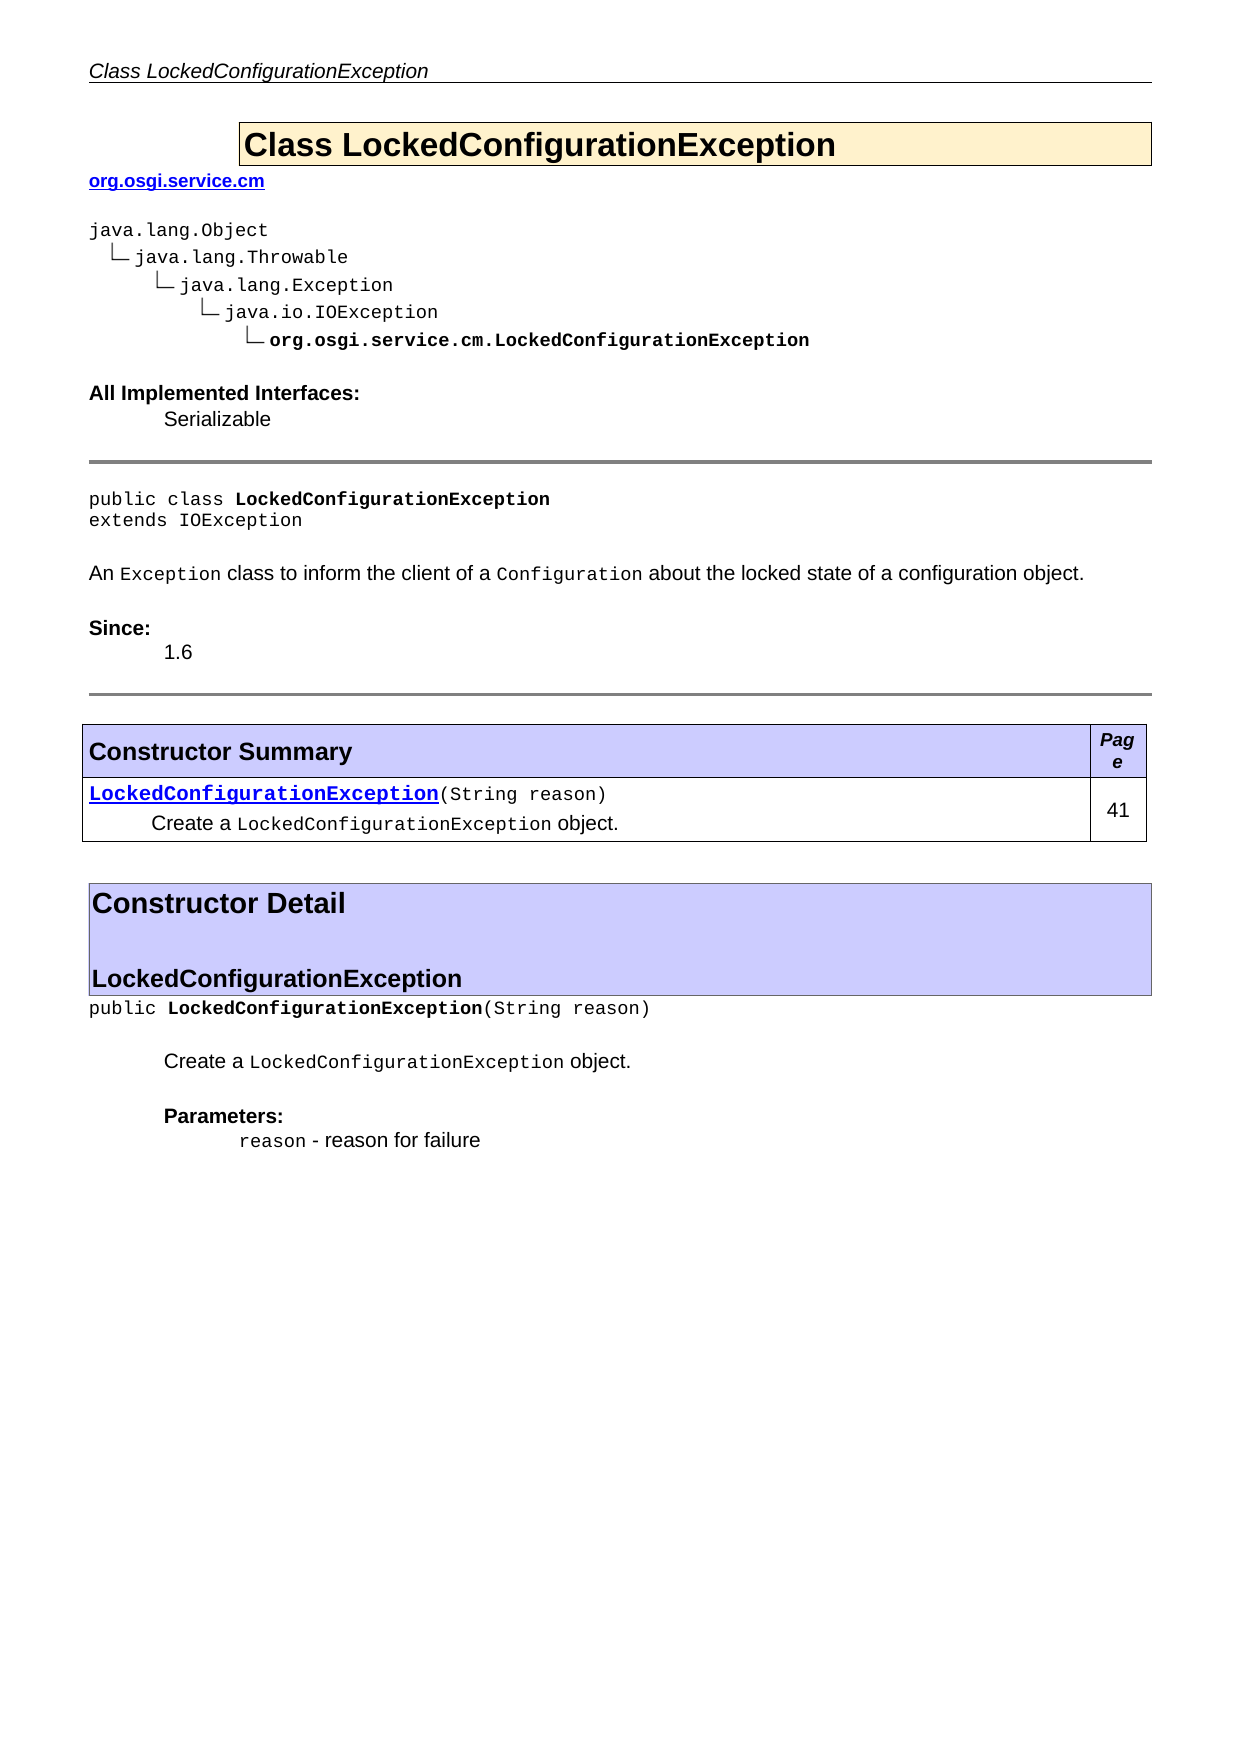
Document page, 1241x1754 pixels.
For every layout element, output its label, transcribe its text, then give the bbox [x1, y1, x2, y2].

picture [246, 324, 270, 347]
picture [111, 241, 135, 264]
text java.lang.Exception [88, 269, 1152, 297]
text 1.6 [163, 639, 1152, 663]
text Serializable [163, 407, 1152, 431]
subtitle All Implemented Interfaces: [88, 381, 1152, 405]
text org.osgi.service.cm.LockedConfigurationException [88, 324, 1152, 352]
table_cell LockedConfigurationException(String reason) Create a LockedConfigurationException object. [83, 778, 1090, 841]
subtitle Class LockedConfigurationException [240, 123, 1151, 165]
table_header Constructor Summary [83, 725, 1090, 777]
picture [201, 296, 225, 319]
text An Exception class to inform the client of a Configuration about the locked state of a configuration object. [88, 561, 1152, 586]
text Parameters: [163, 1103, 1152, 1127]
subtitle Constructor Detail [90, 884, 1151, 920]
text Since: [88, 616, 1152, 639]
text java.lang.Object [88, 221, 1152, 242]
table_header Page [1091, 725, 1146, 777]
text java.lang.Throwable [88, 242, 1152, 269]
text Create a LockedConfigurationException object. [163, 1049, 1152, 1074]
table_cell 41 [1091, 778, 1146, 841]
picture [156, 269, 180, 292]
text public LockedConfigurationException(String reason) [88, 999, 1152, 1020]
text java.io.IOException [88, 297, 1152, 324]
text public class LockedConfigurationException [88, 489, 1152, 511]
text org.osgi.service.cm [88, 170, 1152, 191]
text extends IOException [88, 511, 1152, 532]
subtitle LockedConfigurationException [90, 961, 1151, 995]
text reason - reason for failure [238, 1127, 1152, 1153]
